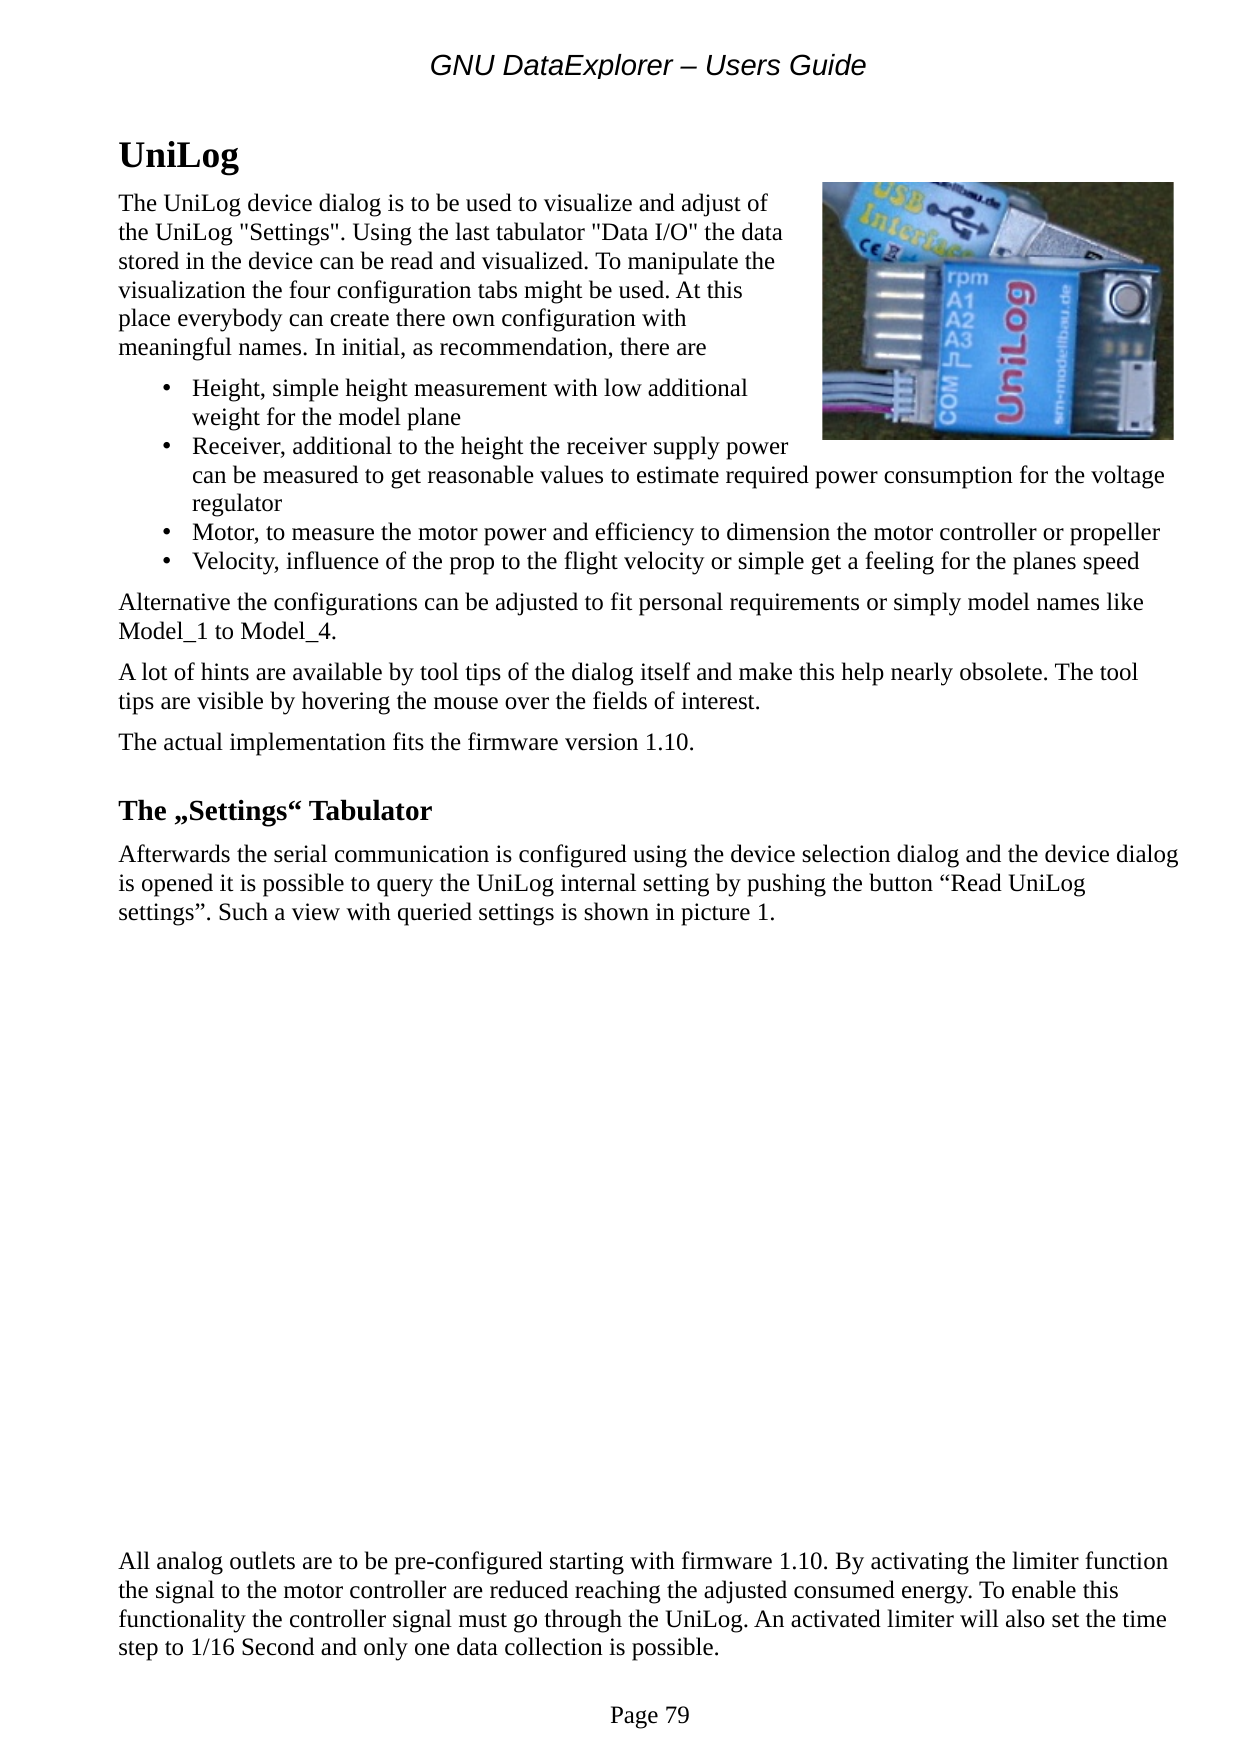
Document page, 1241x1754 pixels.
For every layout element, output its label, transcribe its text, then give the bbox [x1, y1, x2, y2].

list Motor, to measure the motor power and efficiency to dimension the motor controller or propeller [162, 517, 1181, 546]
text The actual implementation fits the firmware version 1.10. [118, 727, 1181, 756]
list Velocity, influence of the prop to the flight velocity or simple get a feeling for the planes speed [162, 546, 1181, 575]
text Alternative the configurations can be adjusted to fit personal requirements or simply model names like Model_1 to Model_4. [118, 587, 1181, 645]
text The UniLog device dialog is to be used to visualize and adjust of the UniLog "Settings". Using the last tabulator "Data I/O" the data stored in the device can be read and visualized. To manipulate the visualization the four configuration tabs might be used. At this place everybody can create there own configuration with meaningful names. In initial, as recommendation, there are [118, 188, 822, 361]
text Afterwards the serial communication is configured using the device selection dialog and the device dialog is opened it is possible to query the UniLog internal setting by pushing the button “Read UniLog settings”. Such a view with queried settings is shown in picture 1. [118, 839, 1181, 926]
text A lot of hints are available by tool tips of the dialog itself and make this help nearly obsolete. The tool tips are visible by hovering the mouse over the fields of interest. [118, 657, 1181, 715]
text All analog outlets are to be pre-configured starting with firmware 1.10. By activating the limiter function the signal to the motor controller are reduced reaching the adjusted consumed energy. To enable this functionality the controller signal must go through the UniLog. An activated limiter will also set the time step to 1/16 Second and only one data collection is possible. [118, 1546, 1181, 1661]
subtitle The „Settings“ Tabulator [118, 793, 1181, 827]
list Receiver, additional to the height the receiver supply power can be measured to get reasonable values to estimate required power consumption for the voltage regulator [162, 431, 1181, 517]
list Height, simple height measurement with low additional weight for the model plane [162, 373, 822, 431]
picture [822, 182, 1174, 440]
subtitle UniLog [118, 133, 1181, 176]
